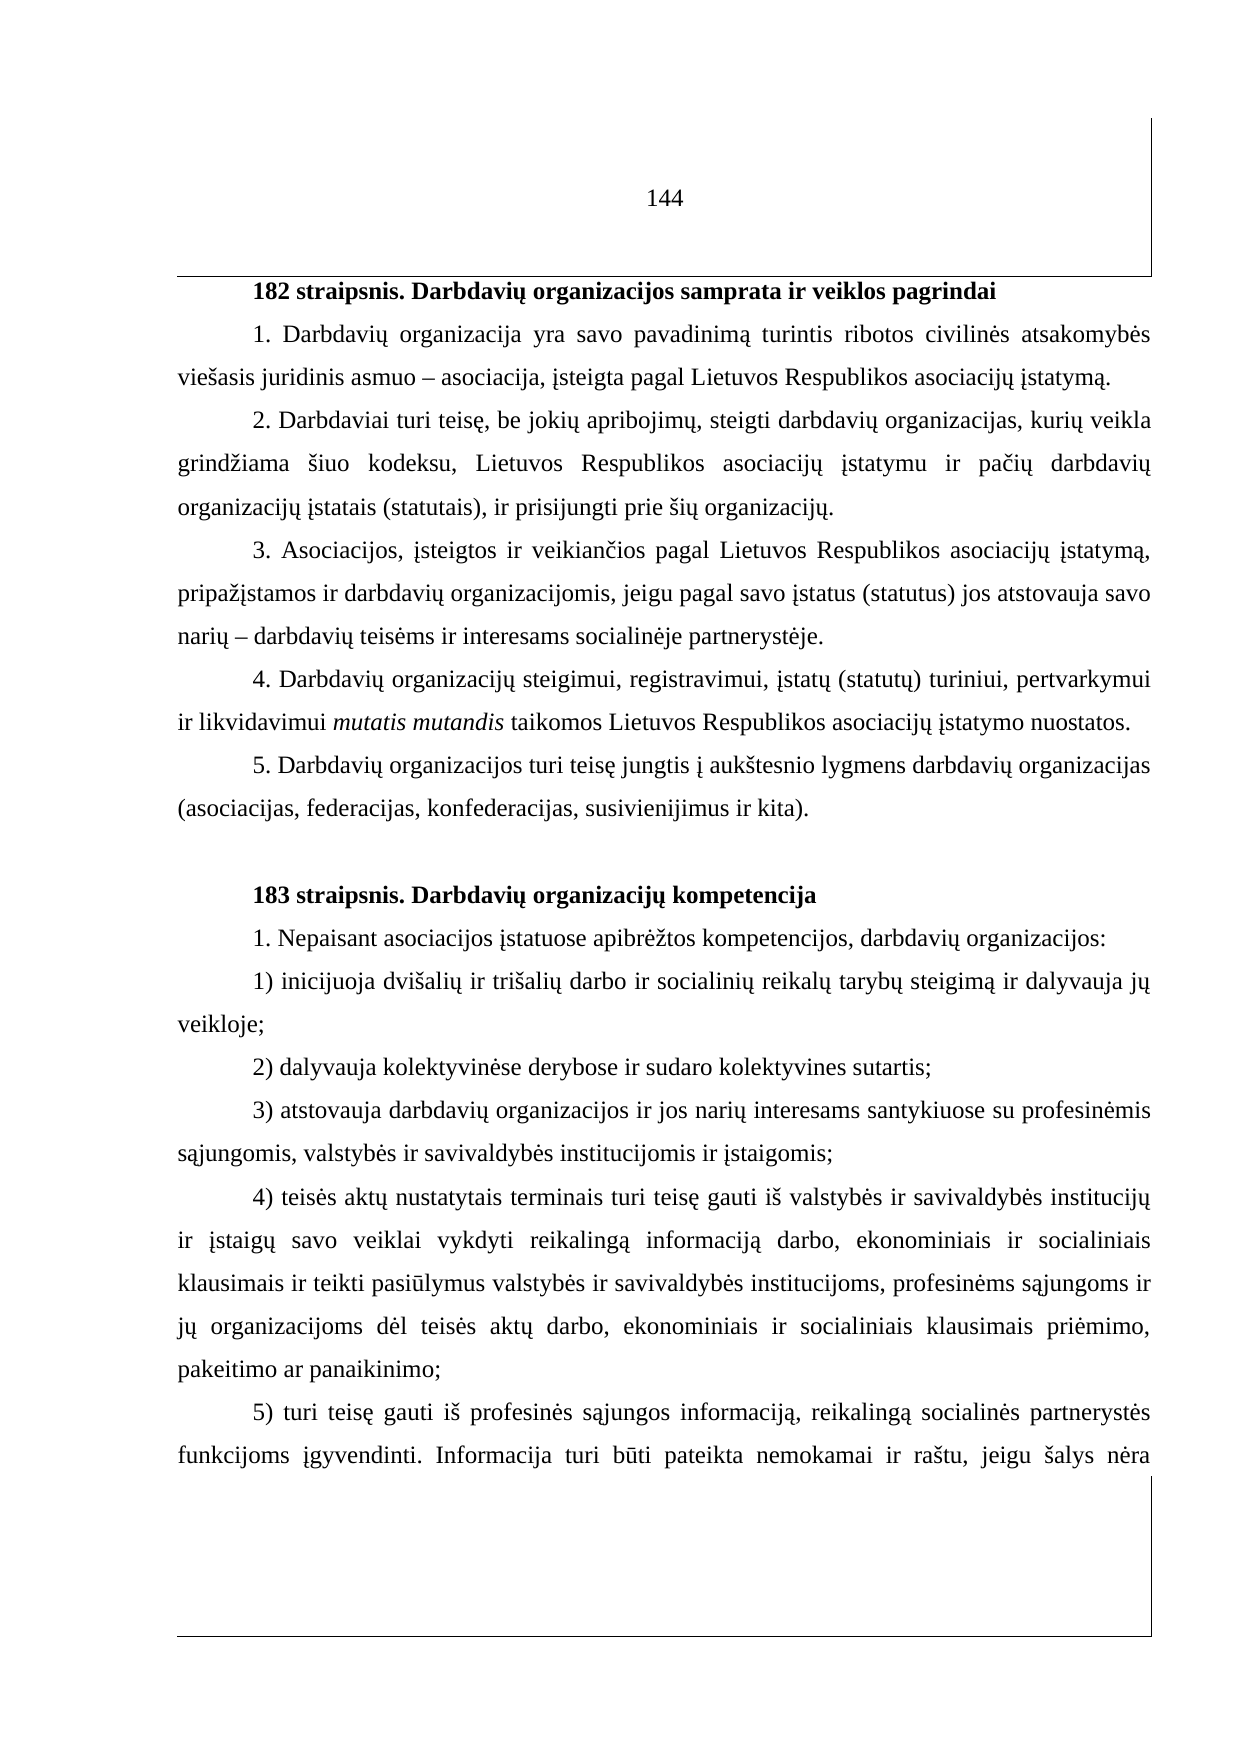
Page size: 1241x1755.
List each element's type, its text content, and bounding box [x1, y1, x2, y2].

text 5. Darbdavių organizacijos turi teisę jungtis į aukštesnio lygmens darbdavių organizacijas (asociacijas, federacijas, konfederacijas, susivienijimus ir kita). [177, 750, 1152, 822]
text 4) teisės aktų nustatytais terminais turi teisę gauti iš valstybės ir savivaldybės institucijų ir įstaigų savo veiklai vykdyti reikalingą informaciją darbo, ekonominiais ir socialiniais klausimais ir teikti pasiūlymus valstybės ir savivaldybės institucijoms, profesinėms sąjungoms ir jų organizacijoms dėl teisės aktų darbo, ekonominiais ir socialiniais klausimais priėmimo, pakeitimo ar panaikinimo; [177, 1182, 1152, 1383]
text 3) atstovauja darbdavių organizacijos ir jos narių interesams santykiuose su profesinėmis sąjungomis, valstybės ir savivaldybės institucijomis ir įstaigomis; [177, 1095, 1152, 1167]
subtitle 182 straipsnis. Darbdavių organizacijos samprata ir veiklos pagrindai [177, 276, 1152, 305]
text 1) inicijuoja dvišalių ir trišalių darbo ir socialinių reikalų tarybų steigimą ir dalyvauja jų veikloje; [177, 966, 1152, 1038]
text 3. Asociacijos, įsteigtos ir veikiančios pagal Lietuvos Respublikos asociacijų įstatymą, pripažįstamos ir darbdavių organizacijomis, jeigu pagal savo įstatus (statutus) jos atstovauja savo narių – darbdavių teisėms ir interesams socialinėje partnerystėje. [177, 535, 1152, 650]
subtitle 183 straipsnis. Darbdavių organizacijų kompetencija [177, 880, 1152, 908]
text 2) dalyvauja kolektyvinėse derybose ir sudaro kolektyvines sutartis; [177, 1052, 1152, 1081]
text 1. Darbdavių organizacija yra savo pavadinimą turintis ribotos civilinės atsakomybės viešasis juridinis asmuo – asociacija, įsteigta pagal Lietuvos Respublikos asociacijų įstatymą. [177, 319, 1152, 391]
text 1. Nepaisant asociacijos įstatuose apibrėžtos kompetencijos, darbdavių organizacijos: [177, 923, 1152, 952]
text 5) turi teisę gauti iš profesinės sąjungos informaciją, reikalingą socialinės partnerystės funkcijoms įgyvendinti. Informacija turi būti pateikta nemokamai ir raštu, jeigu šalys nėra [177, 1397, 1152, 1469]
text 4. Darbdavių organizacijų steigimui, registravimui, įstatų (statutų) turiniui, pertvarkymui ir likvidavimui mutatis mutandis taikomos Lietuvos Respublikos asociacijų įstatymo nuostatos. [177, 664, 1152, 736]
text 2. Darbdaviai turi teisę, be jokių apribojimų, steigti darbdavių organizacijas, kurių veikla grindžiama šiuo kodeksu, Lietuvos Respublikos asociacijų įstatymu ir pačių darbdavių organizacijų įstatais (statutais), ir prisijungti prie šių organizacijų. [177, 405, 1152, 520]
